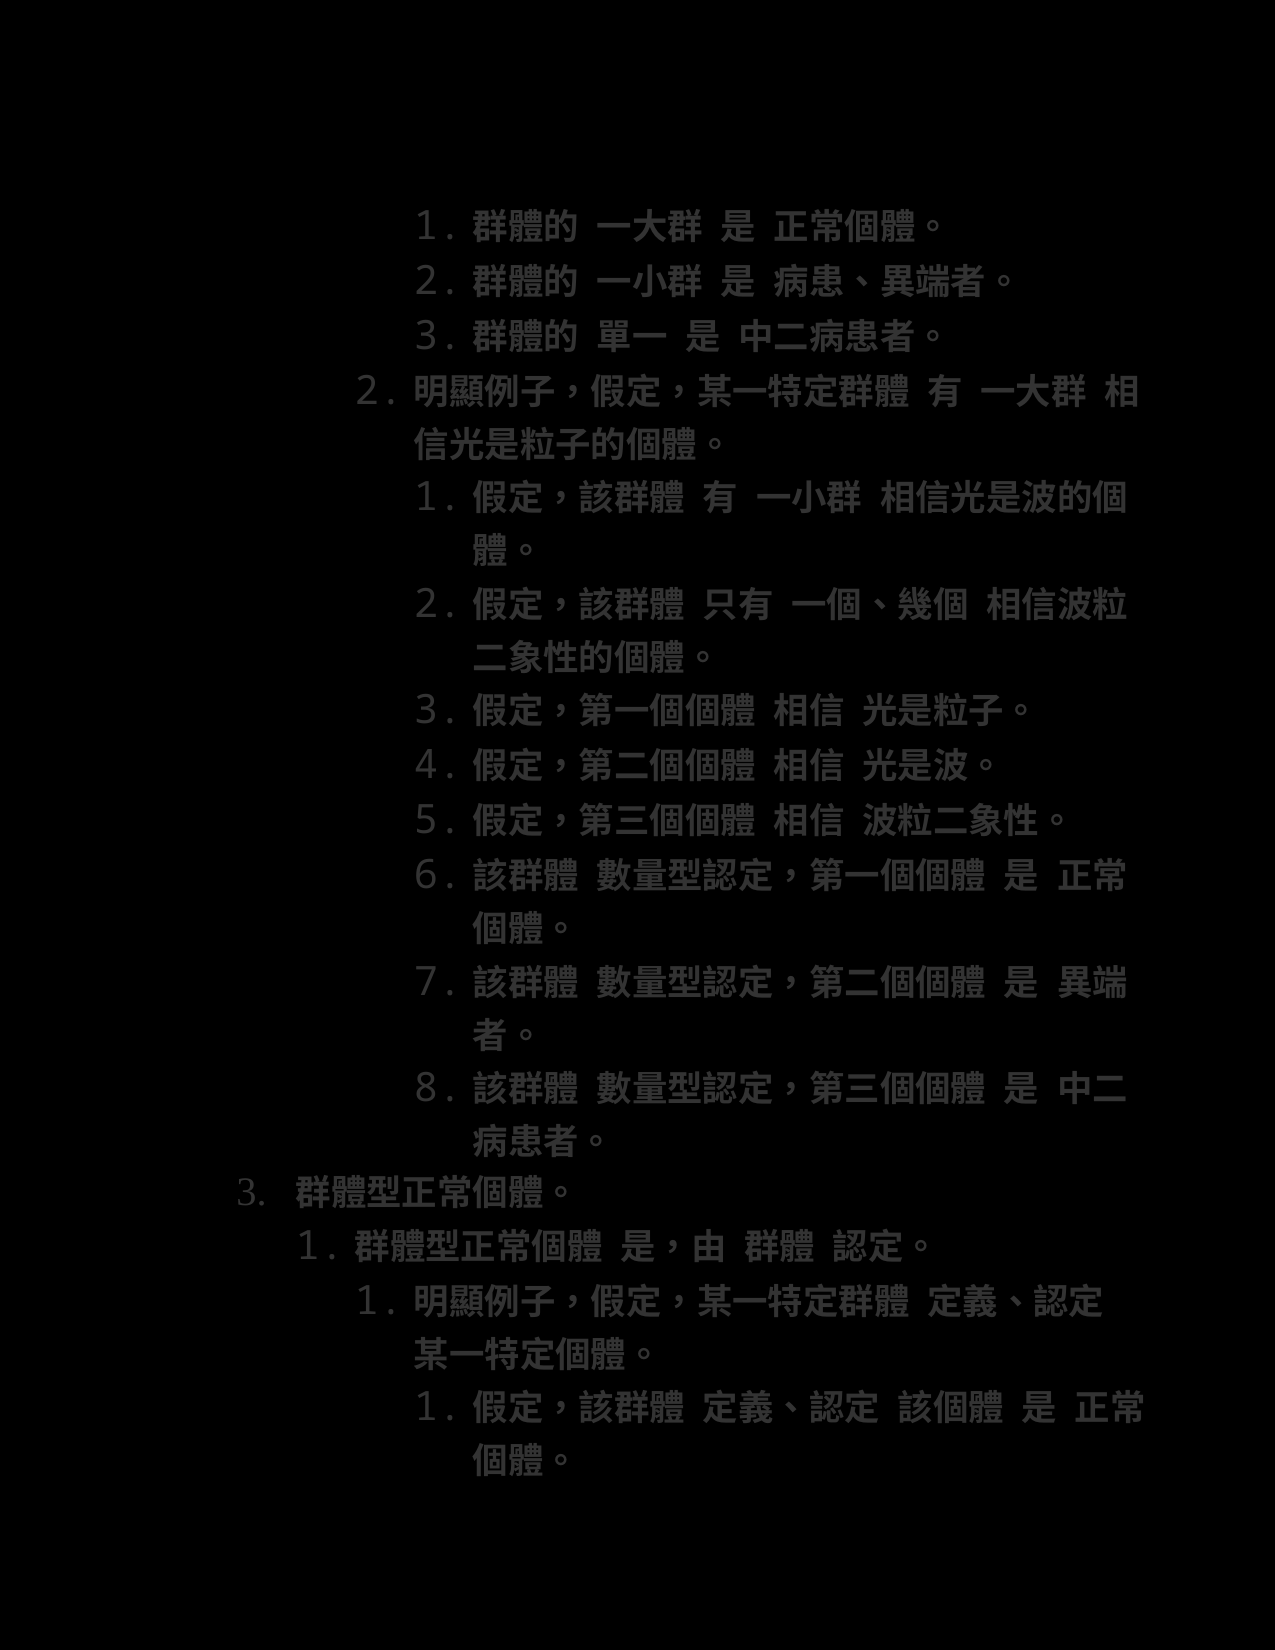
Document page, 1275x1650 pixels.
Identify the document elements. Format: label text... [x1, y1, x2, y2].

list 明顯例子，假定，某一特定群體 有 一大群 相信光是粒子的個體。 [354, 361, 1157, 467]
list 群體的 一小群 是 病患、異端者。 [413, 251, 1157, 306]
list 明顯例子，假定，某一特定群體 定義、認定 某一特定個體。 [354, 1271, 1157, 1377]
list 假定，該群體 定義、認定 該個體 是 正常個體。 [413, 1377, 1157, 1484]
list 假定，該群體 有 一小群 相信光是波的個體。 [413, 467, 1157, 574]
list 該群體 數量型認定，第二個個體 是 異端者。 [413, 952, 1157, 1058]
list 群體型正常個體。 [236, 1164, 1157, 1216]
list 群體的 一大群 是 正常個體。 [413, 196, 1157, 251]
list 假定，第一個個體 相信 光是粒子。 [413, 680, 1157, 735]
list 假定，該群體 只有 一個、幾個 相信波粒二象性的個體。 [413, 574, 1157, 680]
list 假定，第三個個體 相信 波粒二象性。 [413, 790, 1157, 846]
list 群體型正常個體 是，由 群體 認定。 [295, 1216, 1157, 1271]
list 該群體 數量型認定，第一個個體 是 正常個體。 [413, 846, 1157, 952]
list 該群體 數量型認定，第三個個體 是 中二病患者。 [413, 1058, 1157, 1164]
list 群體的 單一 是 中二病患者。 [413, 306, 1157, 361]
list 假定，第二個個體 相信 光是波。 [413, 735, 1157, 790]
